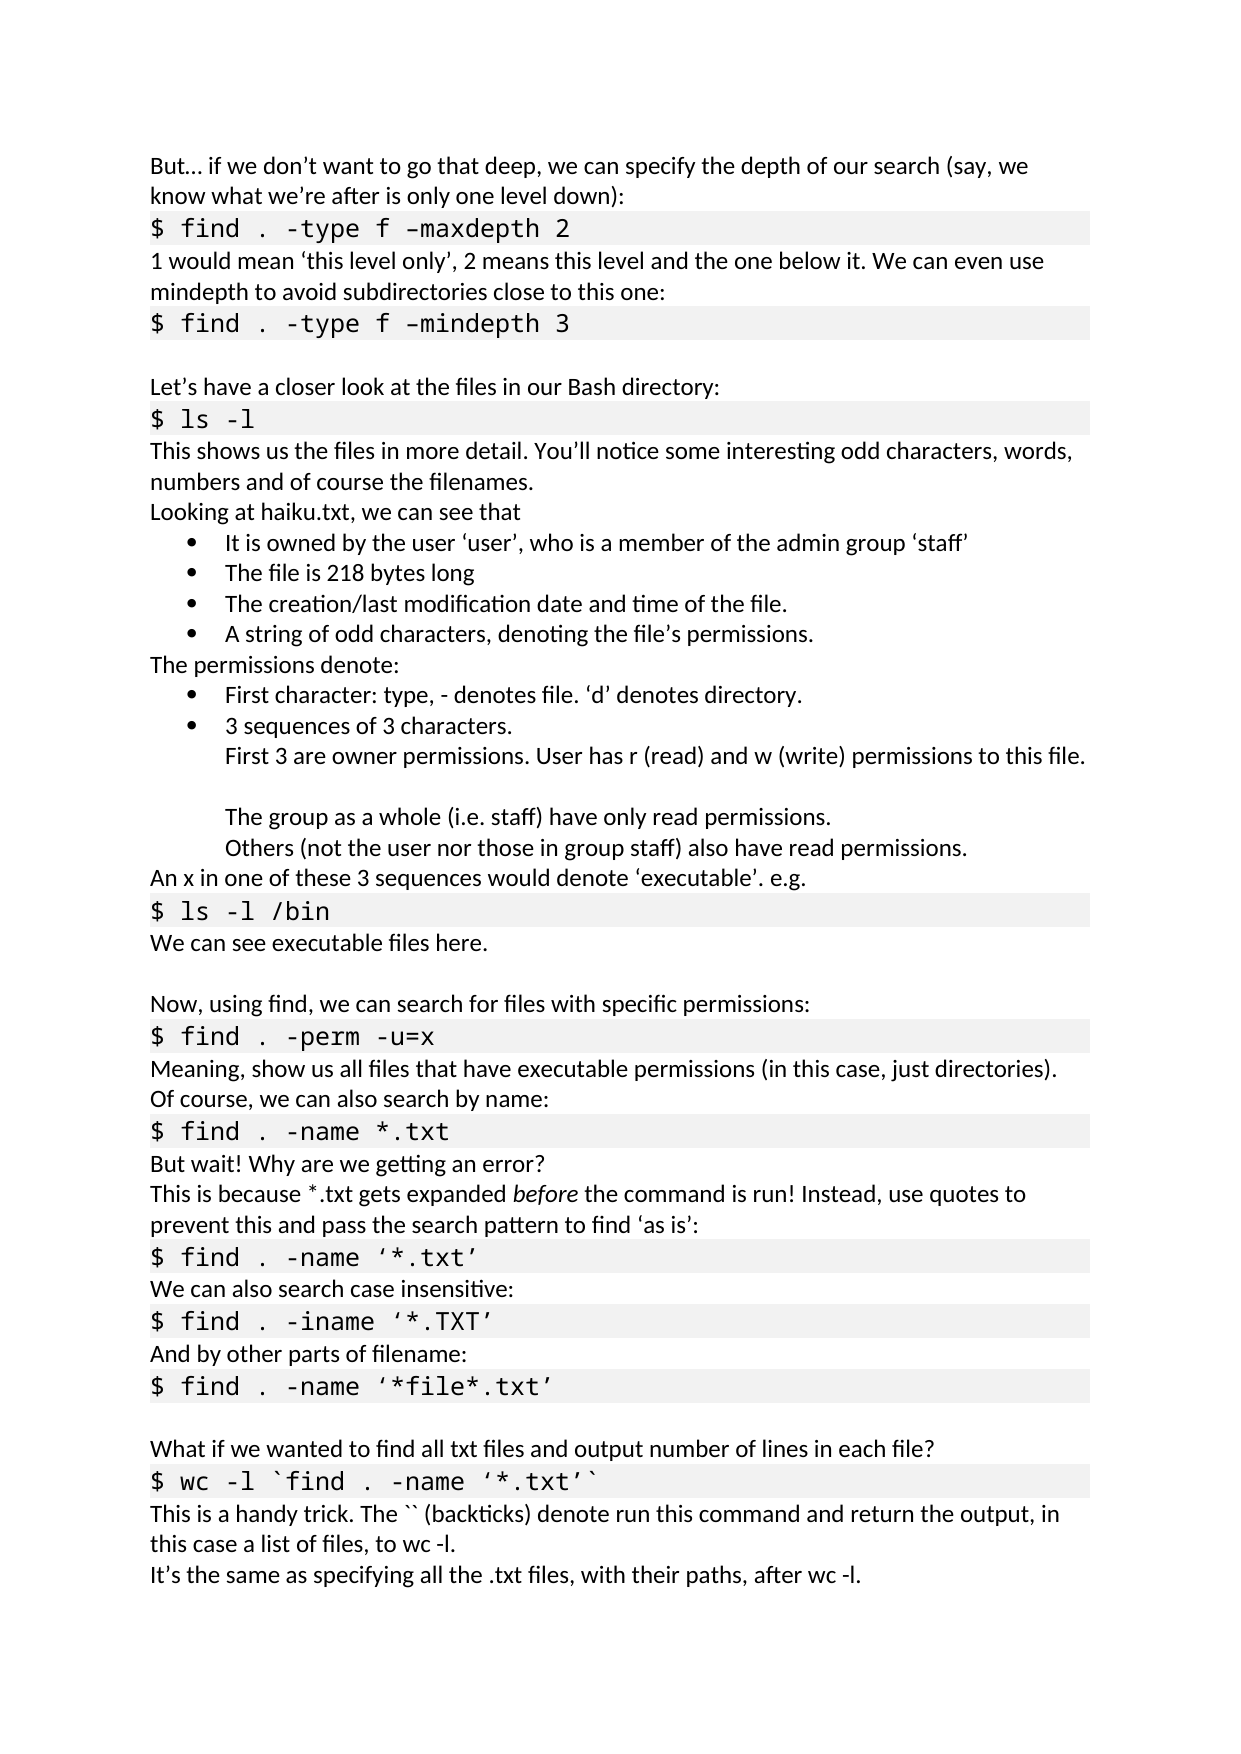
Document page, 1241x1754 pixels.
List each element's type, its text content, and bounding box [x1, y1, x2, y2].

text $ find . -type f –maxdepth 2 [150, 211, 1090, 245]
text This is because *.txt gets expanded before the command is run! Instead, use quotes to prevent this and pass the search pattern to find ‘as is’: [150, 1178, 1090, 1239]
text What if we wanted to find all txt files and output number of lines in each file? [150, 1433, 1090, 1464]
text This is a handy trick. The `` (backticks) denote run this command and return the output, in this case a list of files, to wc -l. [150, 1498, 1090, 1559]
text $ wc -l `find . -name ‘*.txt’` [150, 1464, 1090, 1498]
text The permissions denote: [150, 649, 1090, 679]
text $ ls -l /bin [150, 893, 1090, 927]
list The creation/last modification date and time of the file. [187, 588, 1090, 618]
text It’s the same as specifying all the .txt files, with their paths, after wc -l. [150, 1559, 1090, 1589]
text Of course, we can also search by name: [150, 1083, 1090, 1114]
list A string of odd characters, denoting the file’s permissions. [187, 618, 1090, 649]
text $ ls -l [150, 401, 1090, 435]
text $ find . -name ‘*file*.txt’ [150, 1369, 1090, 1403]
text $ find . -perm -u=x [150, 1019, 1090, 1053]
text An x in one of these 3 sequences would denote ‘executable’. e.g. [150, 863, 1090, 893]
text 1 would mean ‘this level only’, 2 means this level and the one below it. We can even use mindepth to avoid subdirectories close to this one: [150, 245, 1090, 306]
text We can see executable files here. [150, 927, 1090, 958]
list It is owned by the user ‘user’, who is a member of the admin group ‘staff’ [187, 527, 1090, 557]
text $ find . -name ‘*.txt’ [150, 1239, 1090, 1273]
list 3 sequences of 3 characters. First 3 are owner permissions. User has r (read) and w (write) permissions to this file. The group as a whole (i.e. staff) have only read permissions. Others (not the user nor those in group staff) also have read permissions. [187, 710, 1090, 863]
text Looking at haiku.txt, we can see that [150, 496, 1090, 527]
text And by other parts of filename: [150, 1338, 1090, 1369]
text This shows us the files in more detail. You’ll notice some interesting odd characters, words, numbers and of course the filenames. [150, 435, 1090, 496]
text But… if we don’t want to go that deep, we can specify the depth of our search (say, we know what we’re after is only one level down): [150, 150, 1090, 211]
text Meaning, show us all files that have executable permissions (in this case, just directories). [150, 1053, 1090, 1083]
text Let’s have a closer look at the files in our Bash directory: [150, 371, 1090, 401]
text $ find . -name *.txt [150, 1114, 1090, 1148]
text We can also search case insensitive: [150, 1273, 1090, 1304]
list First character: type, - denotes file. ‘d’ denotes directory. [187, 679, 1090, 710]
text Now, using find, we can search for files with specific permissions: [150, 988, 1090, 1019]
text $ find . -type f –mindepth 3 [150, 306, 1090, 340]
list The file is 218 bytes long [187, 557, 1090, 588]
text But wait! Why are we getting an error? [150, 1148, 1090, 1178]
text $ find . -iname ‘*.TXT’ [150, 1304, 1090, 1338]
